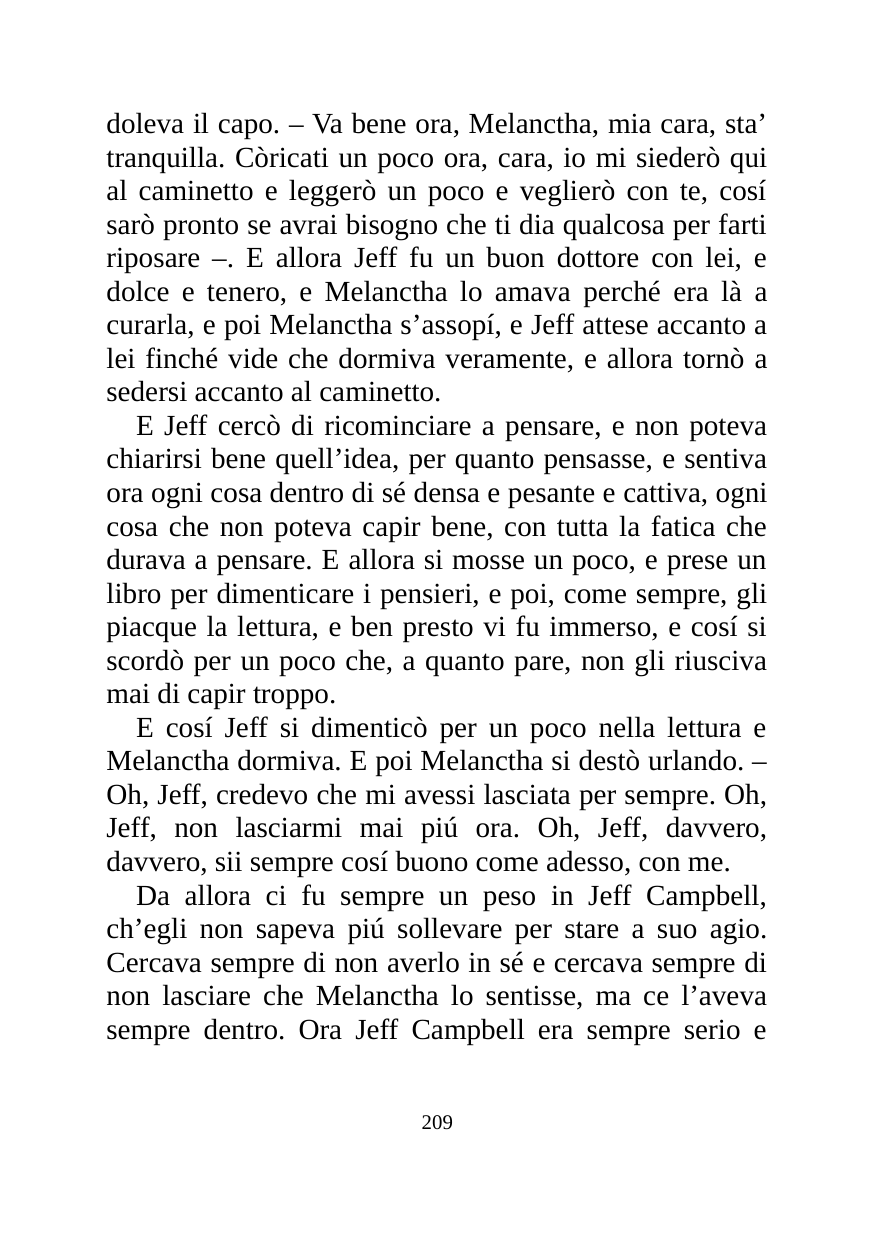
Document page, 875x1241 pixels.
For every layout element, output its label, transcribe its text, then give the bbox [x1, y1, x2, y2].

text Da allora ci fu sempre un peso in Jeff Campbell, ch’egli non sapeva piú sollevare per stare a suo agio. Cercava sempre di non averlo in sé e cercava sempre di non lasciare che Melanctha lo sentisse, ma ce l’aveva sempre dentro. Ora Jeff Campbell era sempre serio e [106, 878, 768, 1045]
text E cosí Jeff si dimenticò per un poco nella lettura e Melanctha dormiva. E poi Melanctha si destò urlando. – Oh, Jeff, credevo che mi avessi lasciata per sempre. Oh, Jeff, non lasciarmi mai piú ora. Oh, Jeff, davvero, davvero, sii sempre cosí buono come adesso, con me. [106, 710, 768, 878]
text E Jeff cercò di ricominciare a pensare, e non poteva chiarirsi bene quell’idea, per quanto pensasse, e sentiva ora ogni cosa dentro di sé densa e pesante e cattiva, ogni cosa che non poteva capir bene, con tutta la fatica che durava a pensare. E allora si mosse un poco, e prese un libro per dimenticare i pensieri, e poi, come sempre, gli piacque la lettura, e ben presto vi fu immerso, e cosí si scordò per un poco che, a quanto pare, non gli riusciva mai di capir troppo. [106, 408, 768, 710]
text doleva il capo. – Va bene ora, Melanctha, mia cara, sta’ tranquilla. Còricati un poco ora, cara, io mi siederò qui al caminetto e leggerò un poco e veglierò con te, cosí sarò pronto se avrai bisogno che ti dia qualcosa per farti riposare –. E allora Jeff fu un buon dottore con lei, e dolce e tenero, e Melanctha lo amava perché era là a curarla, e poi Melanctha s’assopí, e Jeff attese accanto a lei finché vide che dormiva veramente, e allora tornò a sedersi accanto al caminetto. [106, 106, 768, 408]
